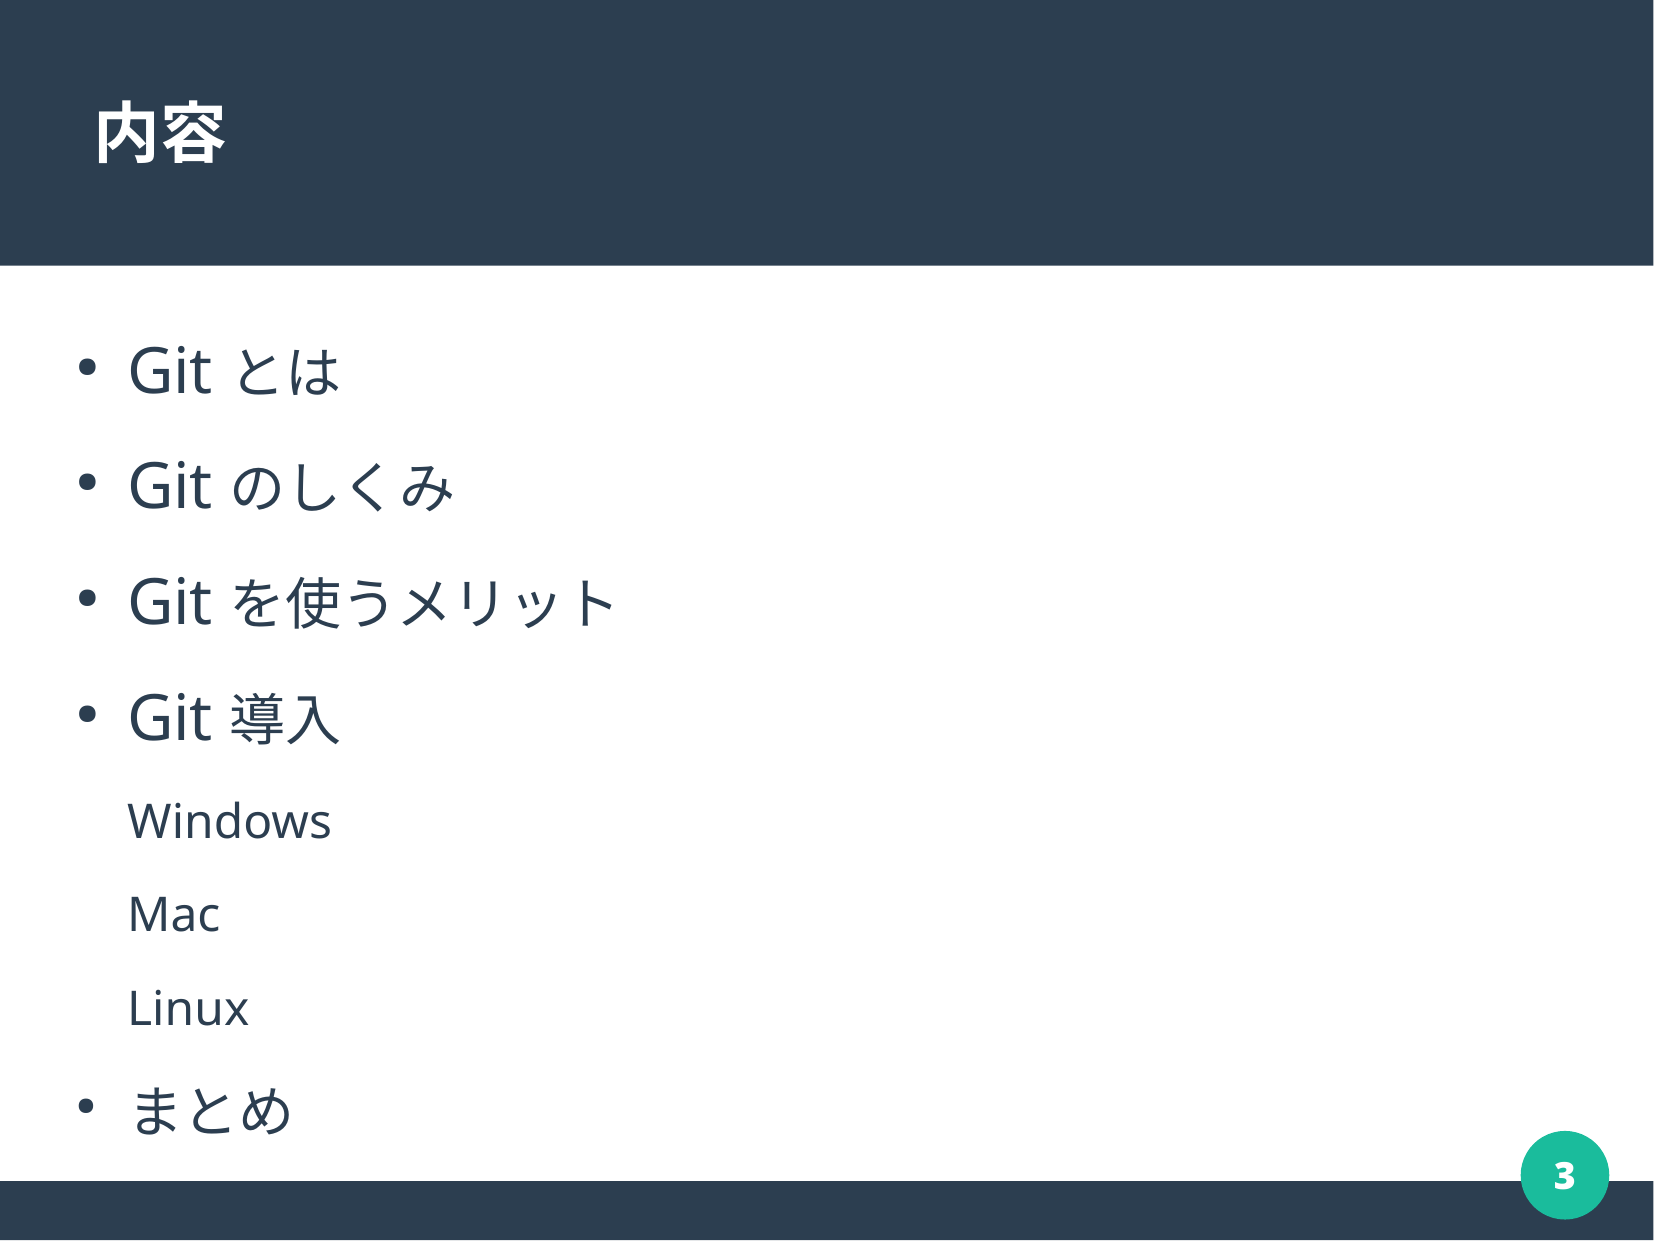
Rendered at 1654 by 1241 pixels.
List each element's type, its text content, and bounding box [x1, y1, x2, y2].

title 内容 [59, 49, 1595, 207]
list Gitとは Gitのしくみ Gitを使うメリット Git導入 Windows Mac Linux まとめ [59, 324, 1595, 1152]
